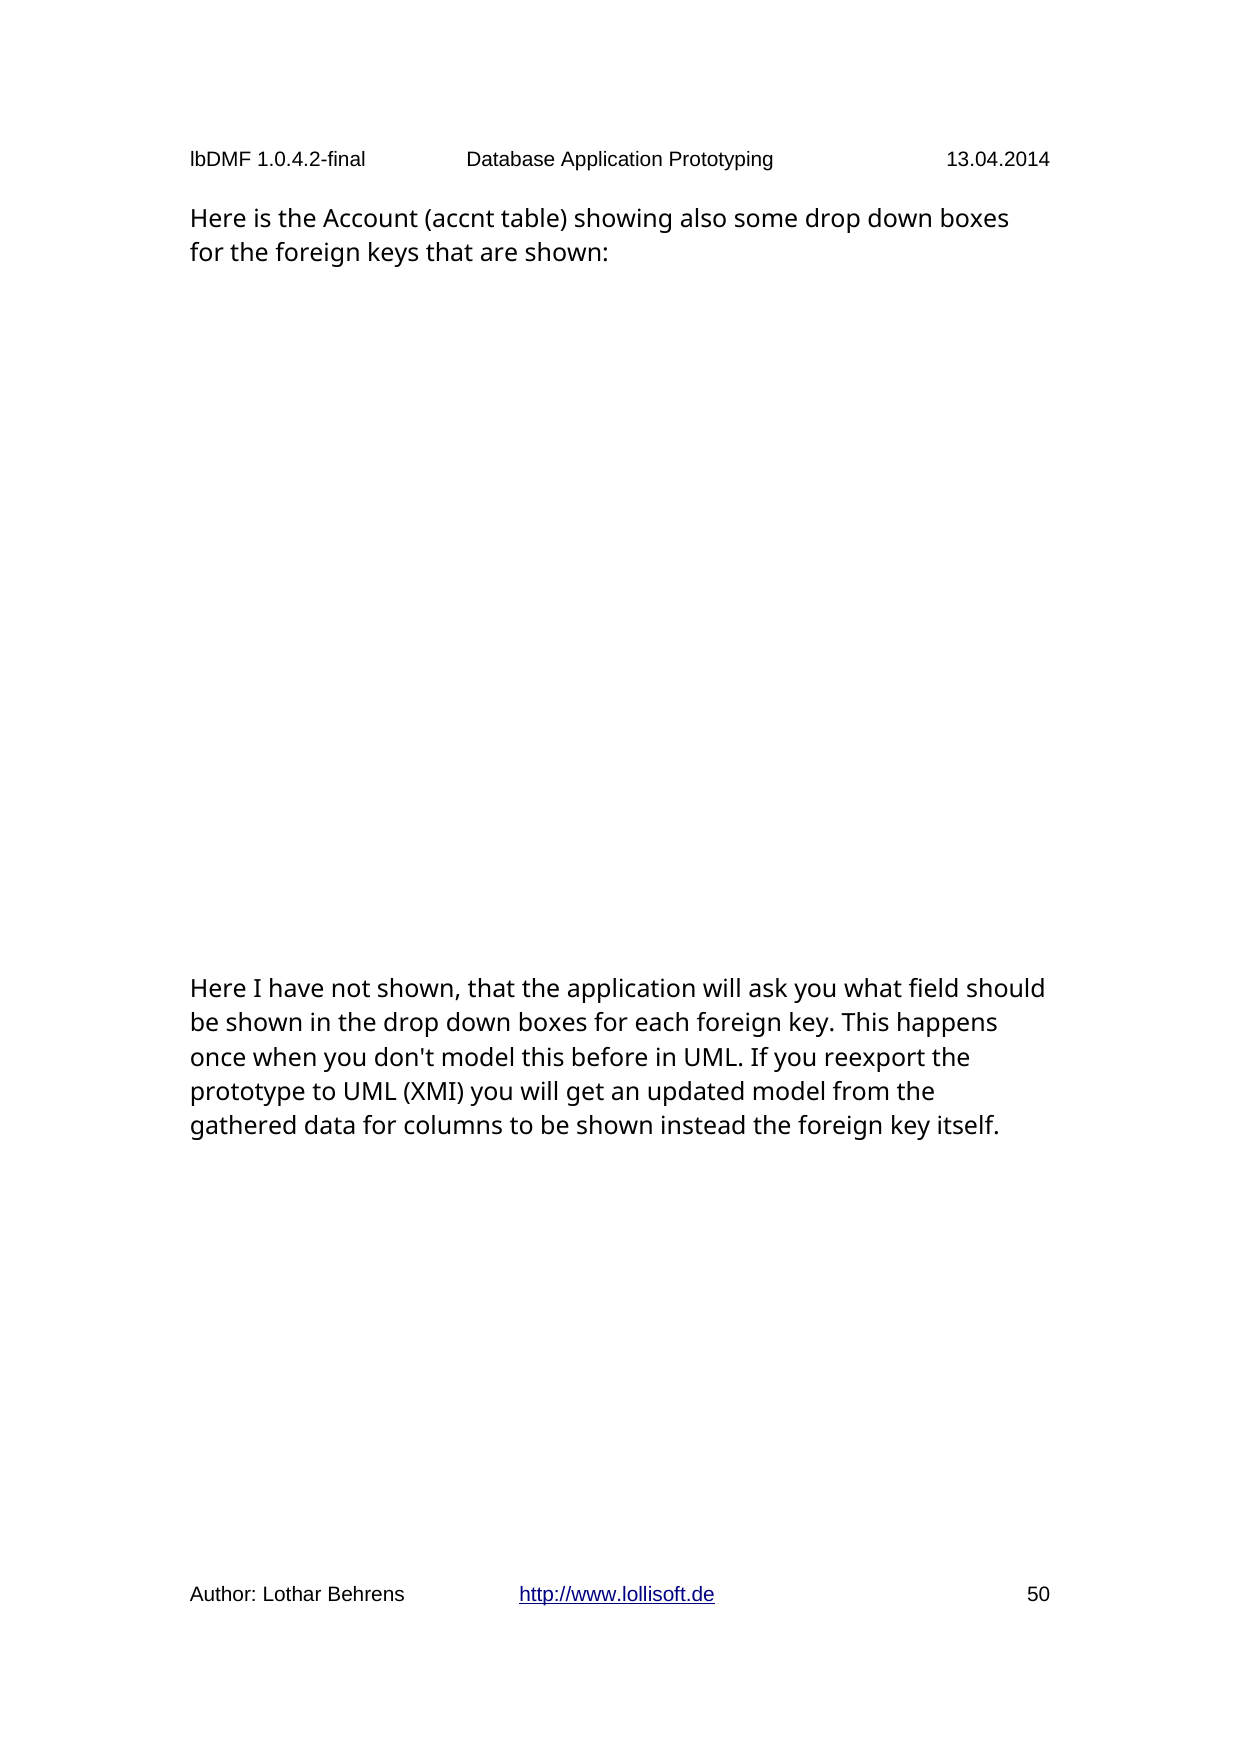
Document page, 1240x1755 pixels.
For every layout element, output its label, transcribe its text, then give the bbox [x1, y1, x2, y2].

text Here is the Account (accnt table) showing also some drop down boxes for the foreign keys that are shown: [189, 201, 1050, 269]
text Here I have not shown, that the application will ask you what field should be shown in the drop down boxes for each foreign key. This happens once when you don't model this before in UML. If you reexport the prototype to UML (XMI) you will get an updated model from the gathered data for columns to be shown instead the foreign key itself. [189, 971, 1050, 1141]
